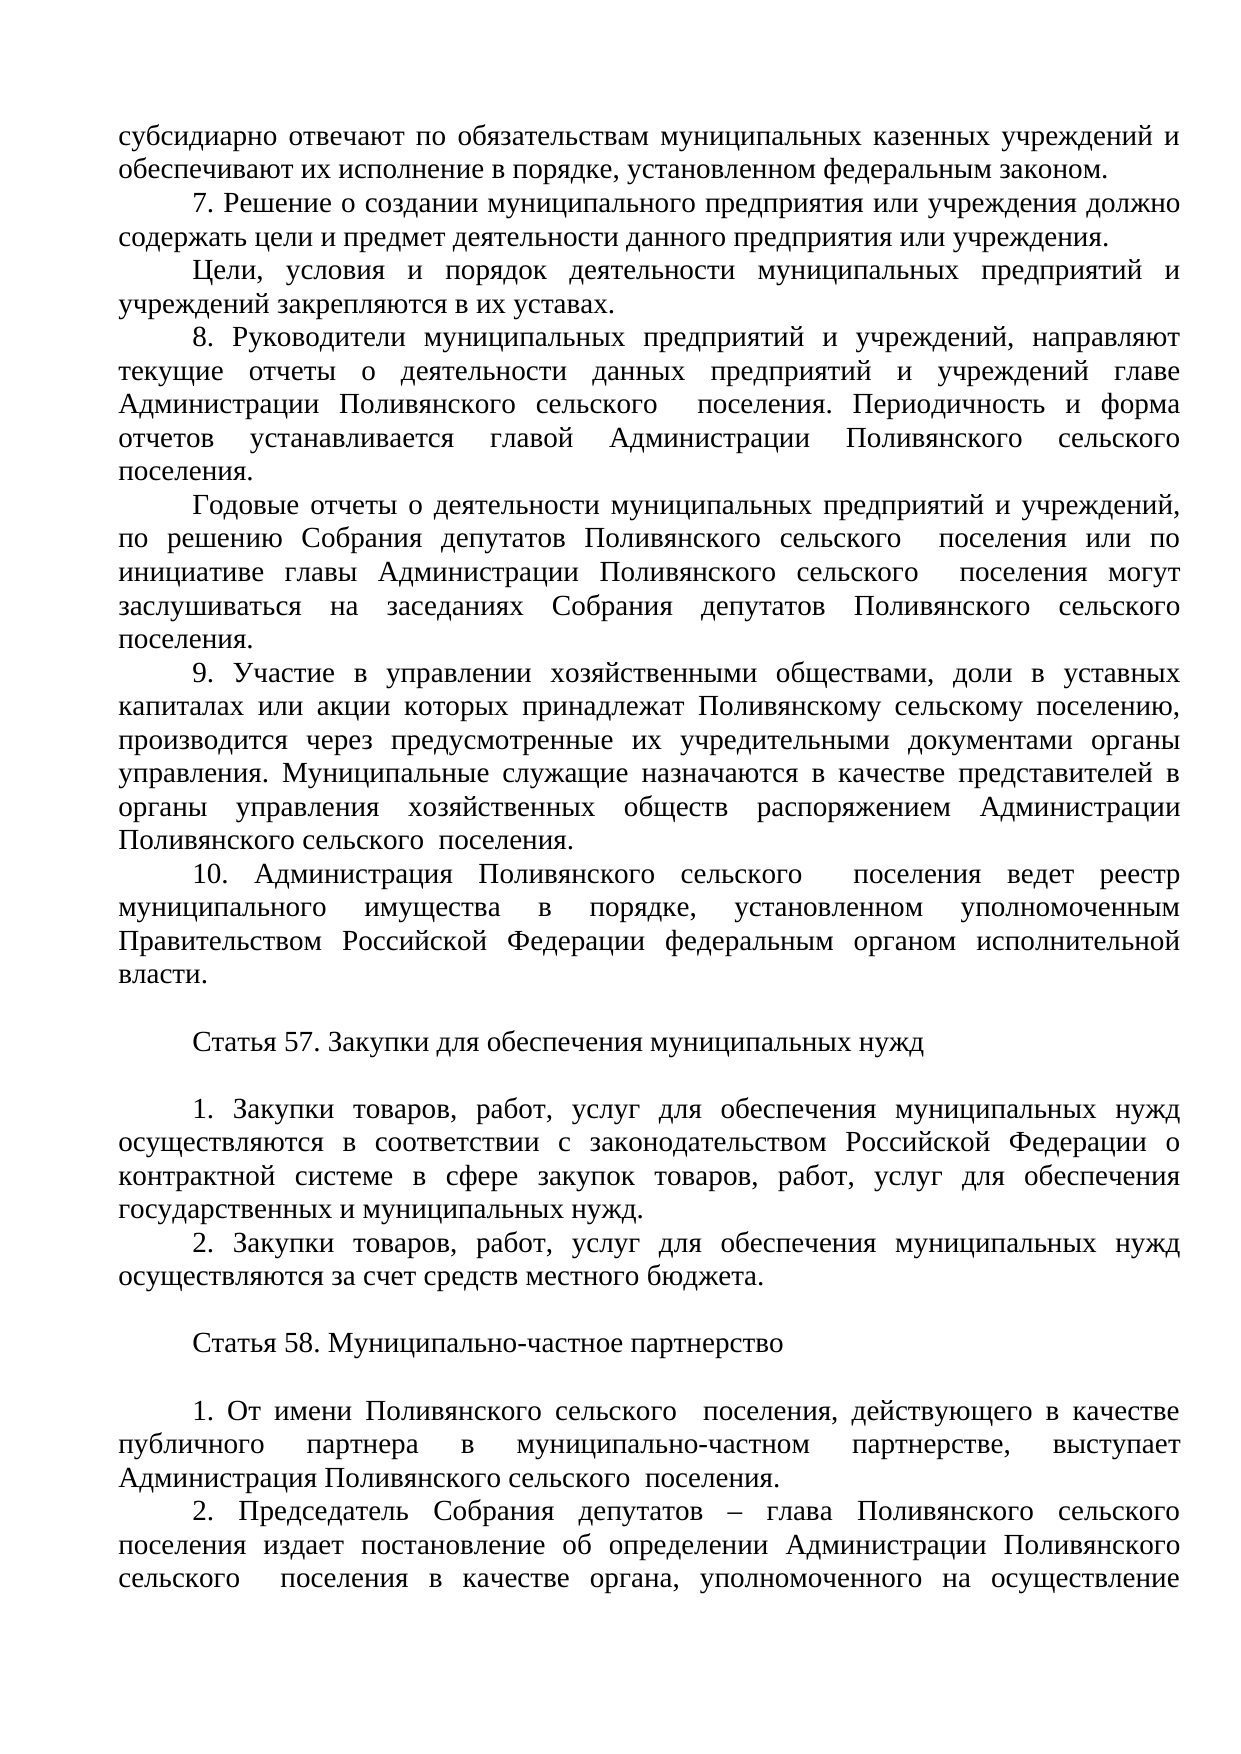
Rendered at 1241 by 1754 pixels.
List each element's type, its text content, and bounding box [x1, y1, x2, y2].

text 1. От имени Поливянского сельского поселения, действующего в качестве публичного партнера в муниципально-частном партнерстве, выступает Администрация Поливянского сельского поселения. [118, 1393, 1181, 1493]
text Цели, условия и порядок деятельности муниципальных предприятий и учреждений закрепляются в их уставах. [118, 252, 1181, 319]
text Статья 58. Муниципально-частное партнерство [118, 1326, 1181, 1359]
text 2. Закупки товаров, работ, услуг для обеспечения муниципальных нужд осуществляются за счет средств местного бюджета. [118, 1225, 1181, 1292]
text Годовые отчеты о деятельности муниципальных предприятий и учреждений, по решению Собрания депутатов Поливянского сельского поселения или по инициативе главы Администрации Поливянского сельского поселения могут заслушиваться на заседаниях Собрания депутатов Поливянского сельского поселения. [118, 487, 1181, 655]
text 2. Председатель Собрания депутатов – глава Поливянского сельского поселения издает постановление об определении Администрации Поливянского сельского поселения в качестве органа, уполномоченного на осуществление [118, 1493, 1181, 1594]
text Статья 57. Закупки для обеспечения муниципальных нужд [118, 1024, 1181, 1057]
text 7. Решение о создании муниципального предприятия или учреждения должно содержать цели и предмет деятельности данного предприятия или учреждения. [118, 185, 1181, 252]
text субсидиарно отвечают по обязательствам муниципальных казенных учреждений и обеспечивают их исполнение в порядке, установленном федеральным законом. [118, 118, 1181, 185]
text 10. Администрация Поливянского сельского поселения ведет реестр муниципального имущества в порядке, установленном уполномоченным Правительством Российской Федерации федеральным органом исполнительной власти. [118, 856, 1181, 990]
text 8. Руководители муниципальных предприятий и учреждений, направляют текущие отчеты о деятельности данных предприятий и учреждений главе Администрации Поливянского сельского поселения. Периодичность и форма отчетов устанавливается главой Администрации Поливянского сельского поселения. [118, 319, 1181, 487]
text 1. Закупки товаров, работ, услуг для обеспечения муниципальных нужд осуществляются в соответствии с законодательством Российской Федерации о контрактной системе в сфере закупок товаров, работ, услуг для обеспечения государственных и муниципальных нужд. [118, 1091, 1181, 1225]
text 9. Участие в управлении хозяйственными обществами, доли в уставных капиталах или акции которых принадлежат Поливянскому сельскому поселению, производится через предусмотренные их учредительными документами органы управления. Муниципальные служащие назначаются в качестве представителей в органы управления хозяйственных обществ распоряжением Администрации Поливянского сельского поселения. [118, 655, 1181, 856]
